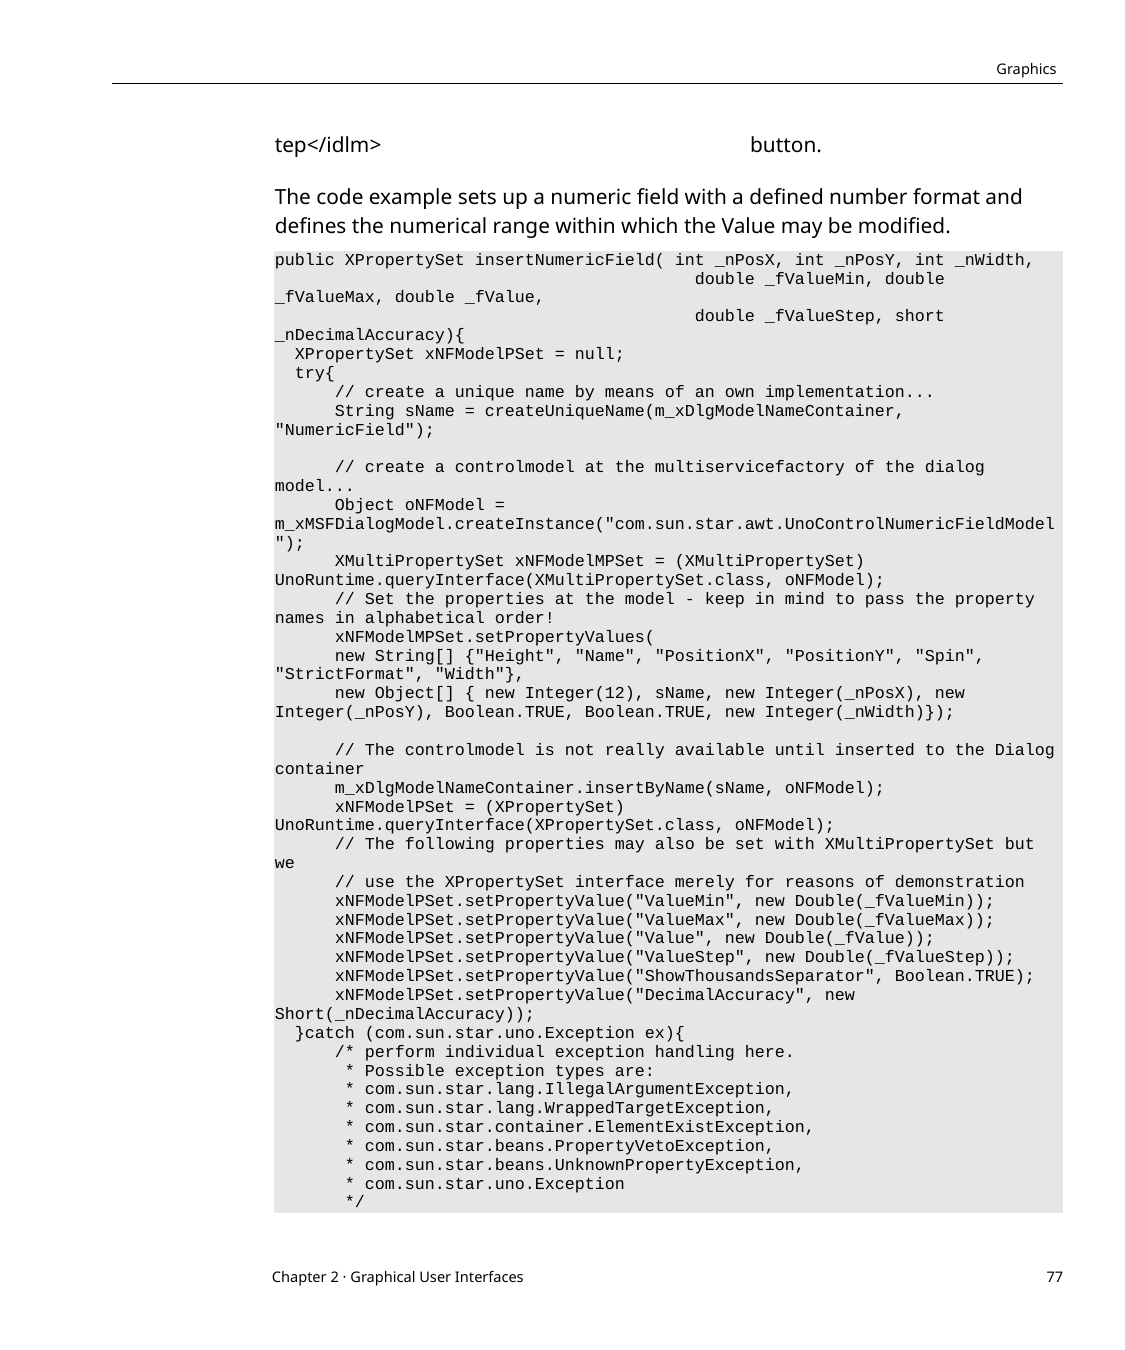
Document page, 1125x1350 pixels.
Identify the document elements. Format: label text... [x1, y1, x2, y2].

table_cell tep</idlm> [112, 118, 587, 171]
table_cell button. [588, 118, 1063, 171]
text public XPropertySet insertNumericField( int _nPosX, int _nPosY, int _nWidth, double _fValueMin, double _fValueMax, double _fValue, double _fValueStep, short _nDecimalAccuracy){ XPropertySet xNFModelPSet = null; try{ // create a unique name by means of an own implementation... String sName = createUniqueName(m_xDlgModelNameContainer, "NumericField"); // create a controlmodel at the multiservicefactory of the dialog model... Object oNFModel = m_xMSFDialogModel.createInstance("com.sun.star.awt.UnoControlNumericFieldModel"); XMultiPropertySet xNFModelMPSet = (XMultiPropertySet) UnoRuntime.queryInterface(XMultiPropertySet.class, oNFModel); // Set the properties at the model - keep in mind to pass the property names in alphabetical order! xNFModelMPSet.setPropertyValues( new String[] {"Height", "Name", "PositionX", "PositionY", "Spin", "StrictFormat", "Width"}, new Object[] { new Integer(12), sName, new Integer(_nPosX), new Integer(_nPosY), Boolean.TRUE, Boolean.TRUE, new Integer(_nWidth)}); // The controlmodel is not really available until inserted to the Dialog container m_xDlgModelNameContainer.insertByName(sName, oNFModel); xNFModelPSet = (XPropertySet) UnoRuntime.queryInterface(XPropertySet.class, oNFModel); // The following properties may also be set with XMultiPropertySet but we // use the XPropertySet interface merely for reasons of demonstration xNFModelPSet.setPropertyValue("ValueMin", new Double(_fValueMin)); xNFModelPSet.setPropertyValue("ValueMax", new Double(_fValueMax)); xNFModelPSet.setPropertyValue("Value", new Double(_fValue)); xNFModelPSet.setPropertyValue("ValueStep", new Double(_fValueStep)); xNFModelPSet.setPropertyValue("ShowThousandsSeparator", Boolean.TRUE); xNFModelPSet.setPropertyValue("DecimalAccuracy", new Short(_nDecimalAccuracy)); }catch (com.sun.star.uno.Exception ex){ /* perform individual exception handling here. * Possible exception types are: * com.sun.star.lang.IllegalArgumentException, * com.sun.star.lang.WrappedTargetException, * com.sun.star.container.ElementExistException, * com.sun.star.beans.PropertyVetoException, * com.sun.star.beans.UnknownPropertyException, * com.sun.star.uno.Exception */ [274, 251, 1063, 1213]
text The code example sets up a numeric field with a defined number format and defines the numerical range within which the Value may be modified. [274, 182, 1063, 239]
